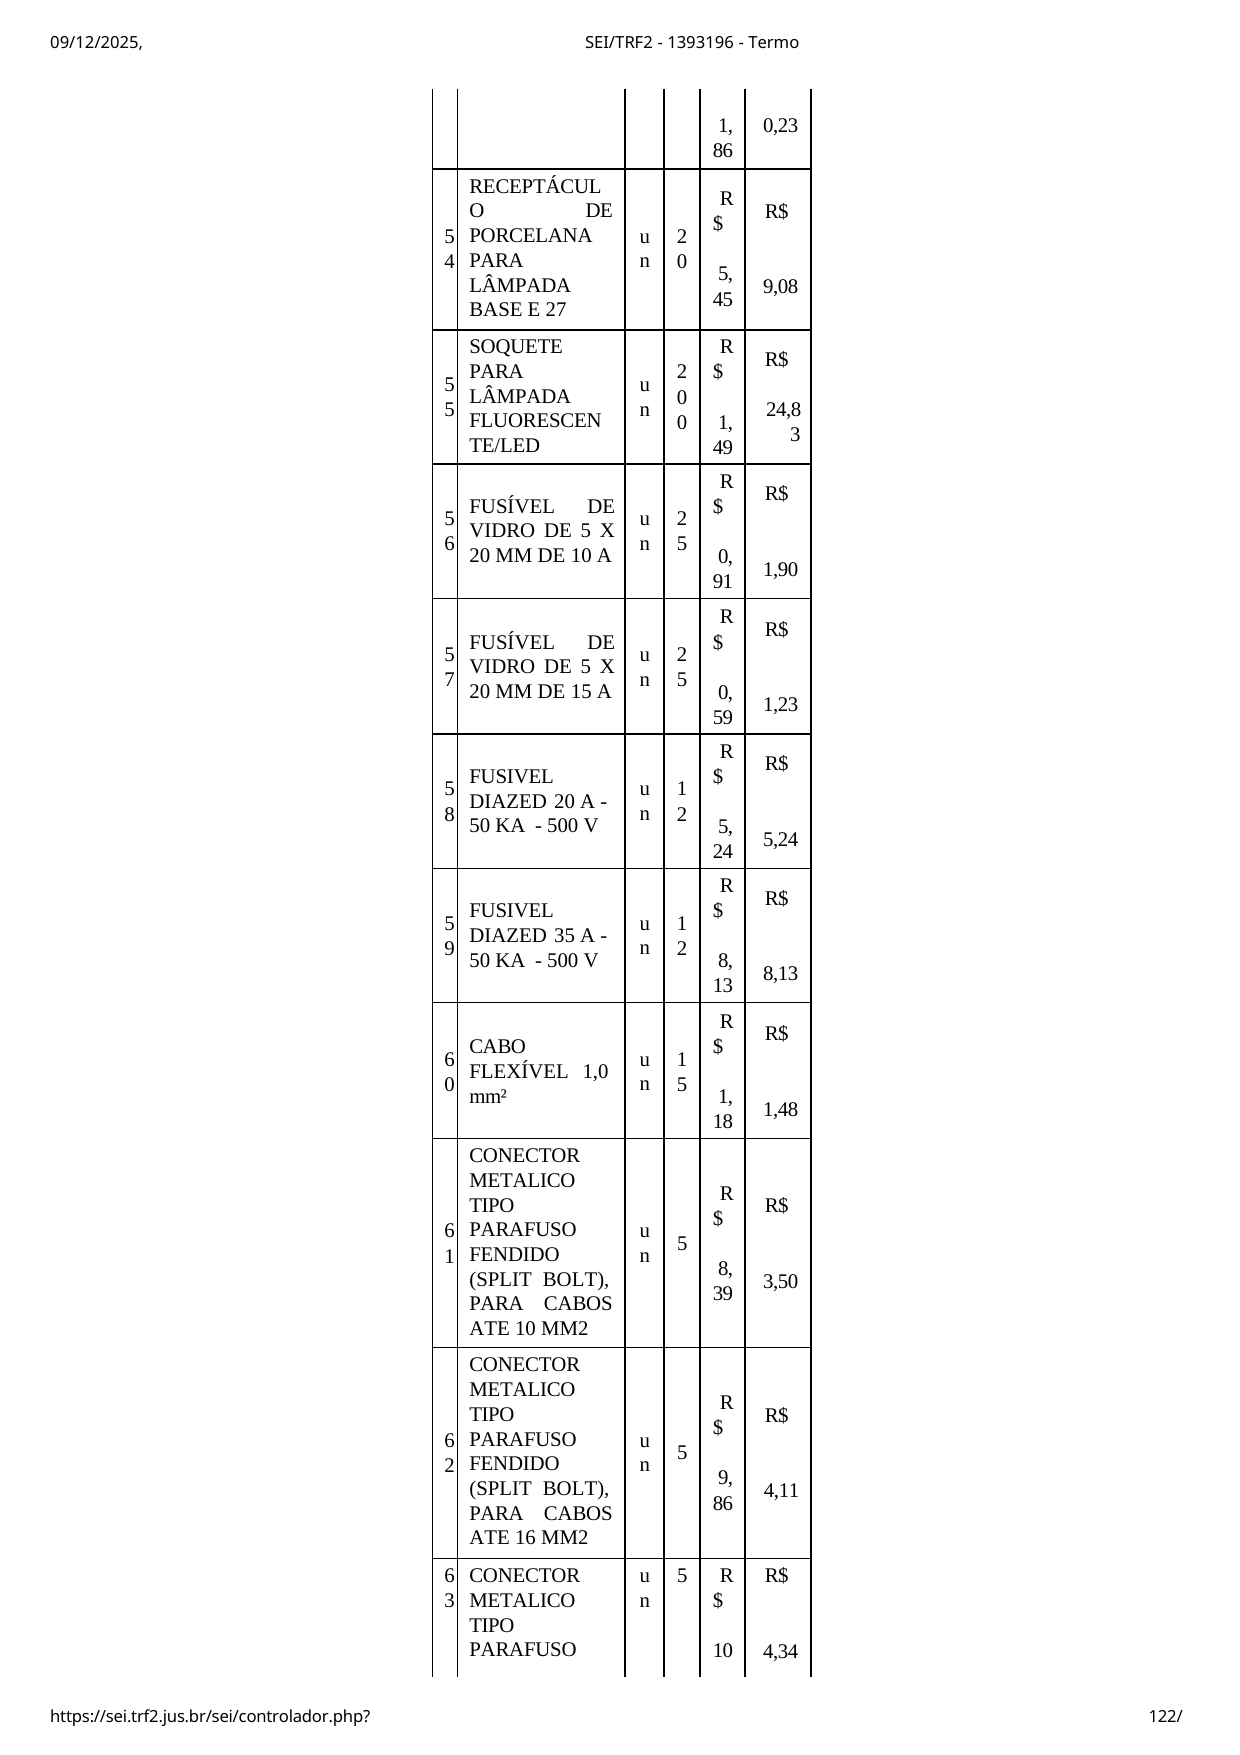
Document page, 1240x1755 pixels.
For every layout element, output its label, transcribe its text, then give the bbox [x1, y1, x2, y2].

table_cell R $ 8, 39 [701, 1139, 744, 1347]
table_cell R$ 24,8 3 [746, 331, 810, 463]
table_cell 5 5 [433, 331, 457, 463]
table_cell 2 5 [665, 465, 699, 597]
table_cell u n [626, 1559, 663, 1677]
table_cell R $ 5, 24 [701, 735, 744, 867]
table_header [665, 89, 699, 168]
table_cell R$ 4,11 [746, 1348, 810, 1558]
table_cell u n [626, 869, 663, 1002]
table_cell R $ 5, 45 [701, 170, 744, 329]
table_cell R $ 9, 86 [701, 1348, 744, 1558]
table_cell FUSÍVEL DE VIDRO DE 5 X 20 MM DE 10 A [458, 465, 624, 597]
table_header 0,23 [746, 89, 810, 168]
table_cell SOQUETE PARA LÂMPADA FLUORESCEN TE/LED [458, 331, 624, 463]
table_header [433, 89, 457, 168]
table_cell R$ 5,24 [746, 735, 810, 867]
table_cell FUSIVEL DIAZED 35 A - 50 KA - 500 V [458, 869, 624, 1002]
table_cell 5 [665, 1139, 699, 1347]
table_cell u n [626, 465, 663, 597]
table_cell 6 2 [433, 1348, 457, 1558]
table_cell R $ 10 [701, 1559, 744, 1677]
table_cell R$ 8,13 [746, 869, 810, 1002]
table_cell R$ 4,34 [746, 1559, 810, 1677]
table_cell R $ 8, 13 [701, 869, 744, 1002]
table_cell R $ 0, 91 [701, 465, 744, 597]
table_cell 5 4 [433, 170, 457, 329]
table_cell 5 6 [433, 465, 457, 597]
table_cell 1 2 [665, 735, 699, 867]
table_cell u n [626, 599, 663, 733]
table_cell FUSÍVEL DE VIDRO DE 5 X 20 MM DE 15 A [458, 599, 624, 733]
table_cell 1 5 [665, 1003, 699, 1138]
table_cell u n [626, 735, 663, 867]
table_cell 5 [665, 1559, 699, 1677]
table_cell 1 2 [665, 869, 699, 1002]
table_cell CONECTOR METALICO TIPO PARAFUSO FENDIDO (SPLIT BOLT), PARA CABOS ATE 10 MM2 [458, 1139, 624, 1347]
table_cell 6 0 [433, 1003, 457, 1138]
table_cell 2 0 [665, 170, 699, 329]
table_cell u n [626, 1348, 663, 1558]
table_cell u n [626, 170, 663, 329]
table_cell 6 1 [433, 1139, 457, 1347]
table_cell R$ 1,48 [746, 1003, 810, 1138]
table_cell 5 8 [433, 735, 457, 867]
table_cell R$ 1,90 [746, 465, 810, 597]
table_cell 5 9 [433, 869, 457, 1002]
table_header [626, 89, 663, 168]
table_cell R $ 1, 49 [701, 331, 744, 463]
table_cell R$ 1,23 [746, 599, 810, 733]
table_cell R$ 3,50 [746, 1139, 810, 1347]
table_cell 6 3 [433, 1559, 457, 1677]
table_cell u n [626, 1139, 663, 1347]
table_cell FUSIVEL DIAZED 20 A - 50 KA - 500 V [458, 735, 624, 867]
table_cell 2 5 [665, 599, 699, 733]
table_cell u n [626, 331, 663, 463]
table_header 1, 86 [701, 89, 744, 168]
table_cell R $ 0, 59 [701, 599, 744, 733]
table_cell 2 0 0 [665, 331, 699, 463]
table_cell CONECTOR METALICO TIPO PARAFUSO FENDIDO (SPLIT BOLT), PARA CABOS ATE 16 MM2 [458, 1348, 624, 1558]
table_cell R$ 9,08 [746, 170, 810, 329]
table_cell R $ 1, 18 [701, 1003, 744, 1138]
table_cell u n [626, 1003, 663, 1138]
table_cell RECEPTÁCUL O DE PORCELANA PARA LÂMPADA BASE E 27 [458, 170, 624, 329]
table_cell 5 [665, 1348, 699, 1558]
table_cell CONECTOR METALICO TIPO PARAFUSO [458, 1559, 624, 1677]
table_cell 5 7 [433, 599, 457, 733]
table_header [458, 89, 624, 168]
table_cell CABO FLEXÍVEL 1,0 mm² [458, 1003, 624, 1138]
